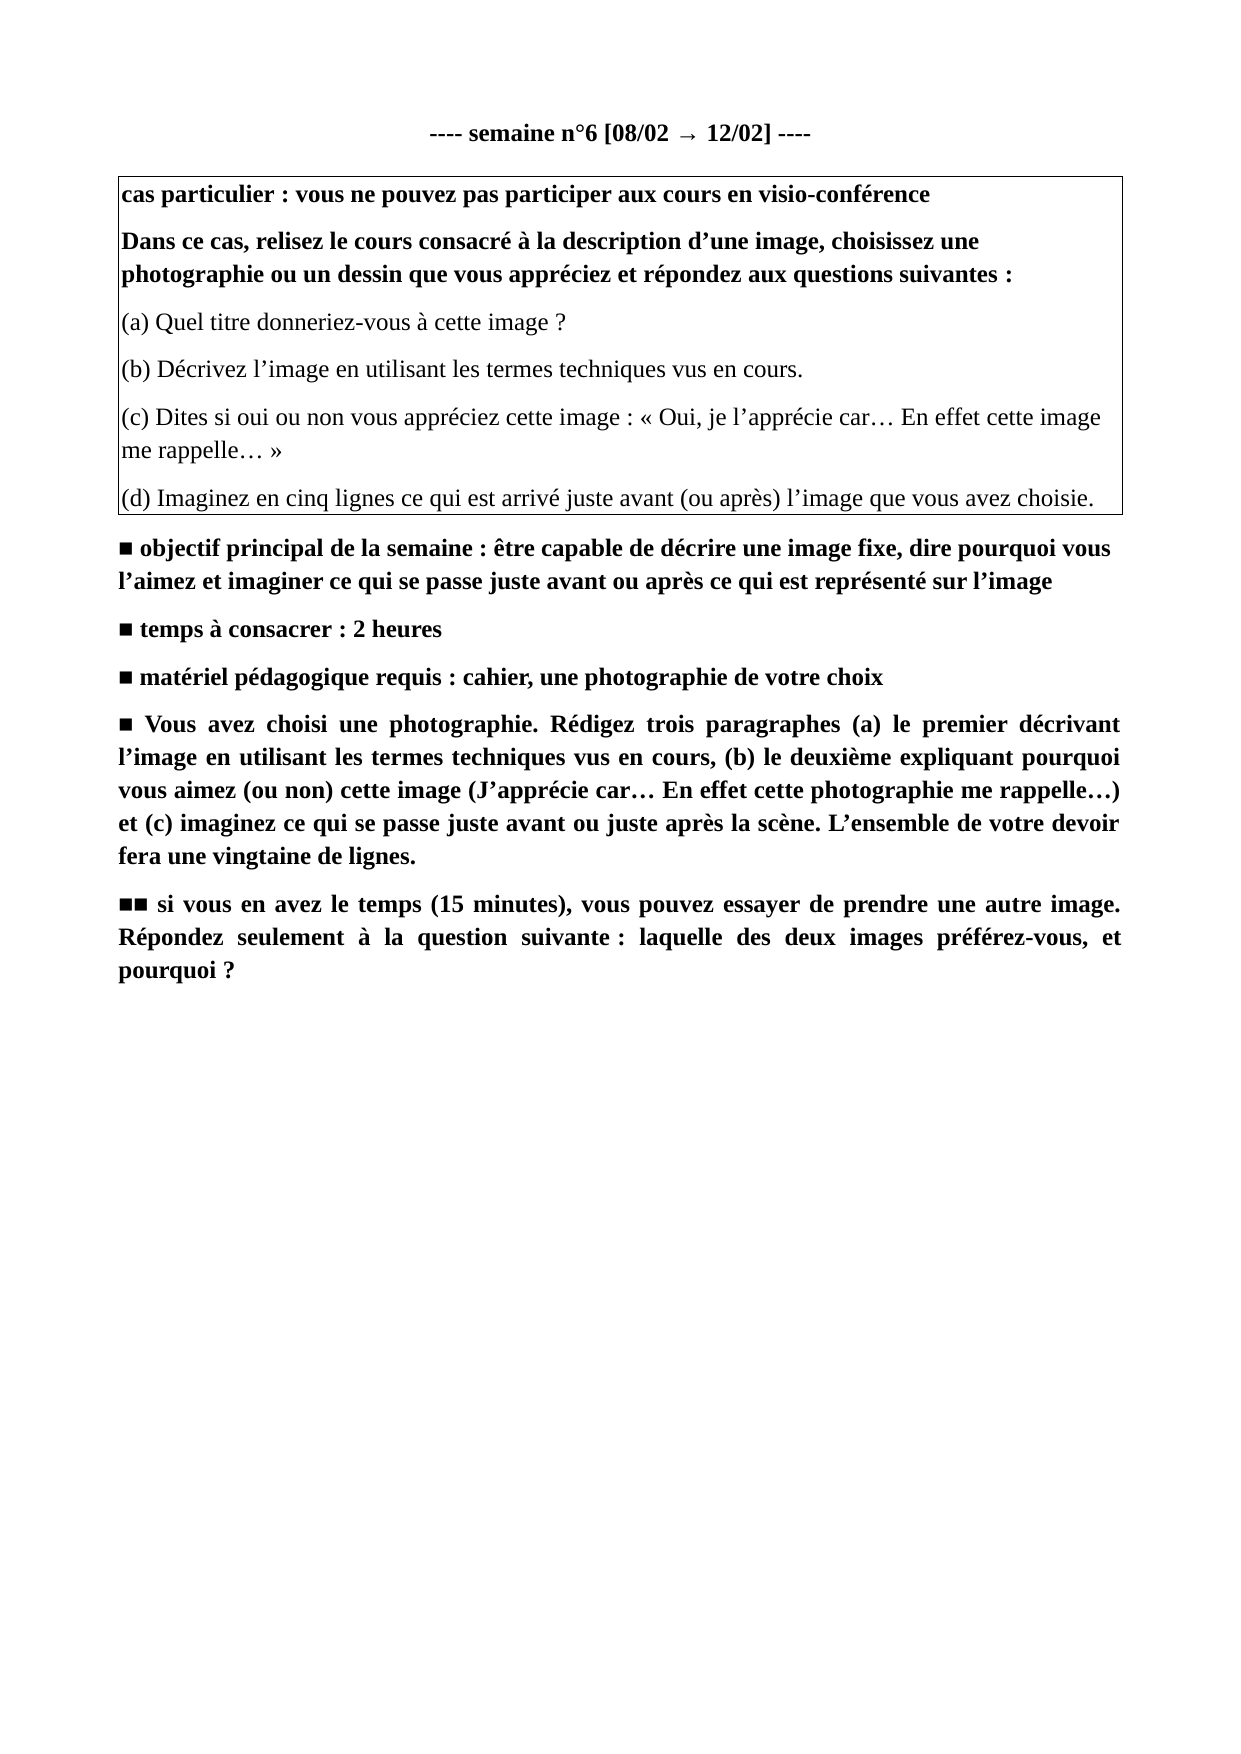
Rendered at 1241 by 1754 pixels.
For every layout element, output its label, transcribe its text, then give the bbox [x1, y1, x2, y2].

text (a) Quel titre donneriez-vous à cette image ? [119, 304, 1122, 336]
text (c) Dites si oui ou non vous appréciez cette image : « Oui, je l’apprécie car… En effet cette image me rappelle… » [119, 399, 1122, 464]
text ■■ si vous en avez le temps (15 minutes), vous pouvez essayer de prendre une autre image. Répondez seulement à la question suivante : laquelle des deux images préférez-vous, et pourquoi ? [118, 889, 1122, 984]
text ■ matériel pédagogique requis : cahier, une photographie de votre choix [118, 662, 1122, 690]
text Dans ce cas, relisez le cours consacré à la description d’une image, choisissez une photographie ou un dessin que vous appréciez et répondez aux questions suivantes : [119, 223, 1122, 288]
text ■ Vous avez choisi une photographie. Rédigez trois paragraphes (a) le premier décrivant l’image en utilisant les termes techniques vus en cours, (b) le deuxième expliquant pourquoi vous aimez (ou non) cette image (J’apprécie car… En effet cette photographie me rappelle…) et (c) imaginez ce qui se passe juste avant ou juste après la scène. L’ensemble de votre devoir fera une vingtaine de lignes. [118, 709, 1122, 870]
text (b) Décrivez l’image en utilisant les termes techniques vus en cours. [119, 351, 1122, 383]
text ■ objectif principal de la semaine : être capable de décrire une image fixe, dire pourquoi vous l’aimez et imaginer ce qui se passe juste avant ou après ce qui est représenté sur l’image [118, 533, 1122, 595]
text cas particulier : vous ne pouvez pas participer aux cours en visio-conférence [119, 177, 1122, 207]
text ■ temps à consacrer : 2 heures [118, 614, 1122, 643]
text ---- semaine n°6 [08/02 → 12/02] ---- [118, 118, 1122, 147]
text (d) Imaginez en cinq lignes ce qui est arrivé juste avant (ou après) l’image que vous avez choisie. [119, 480, 1122, 514]
